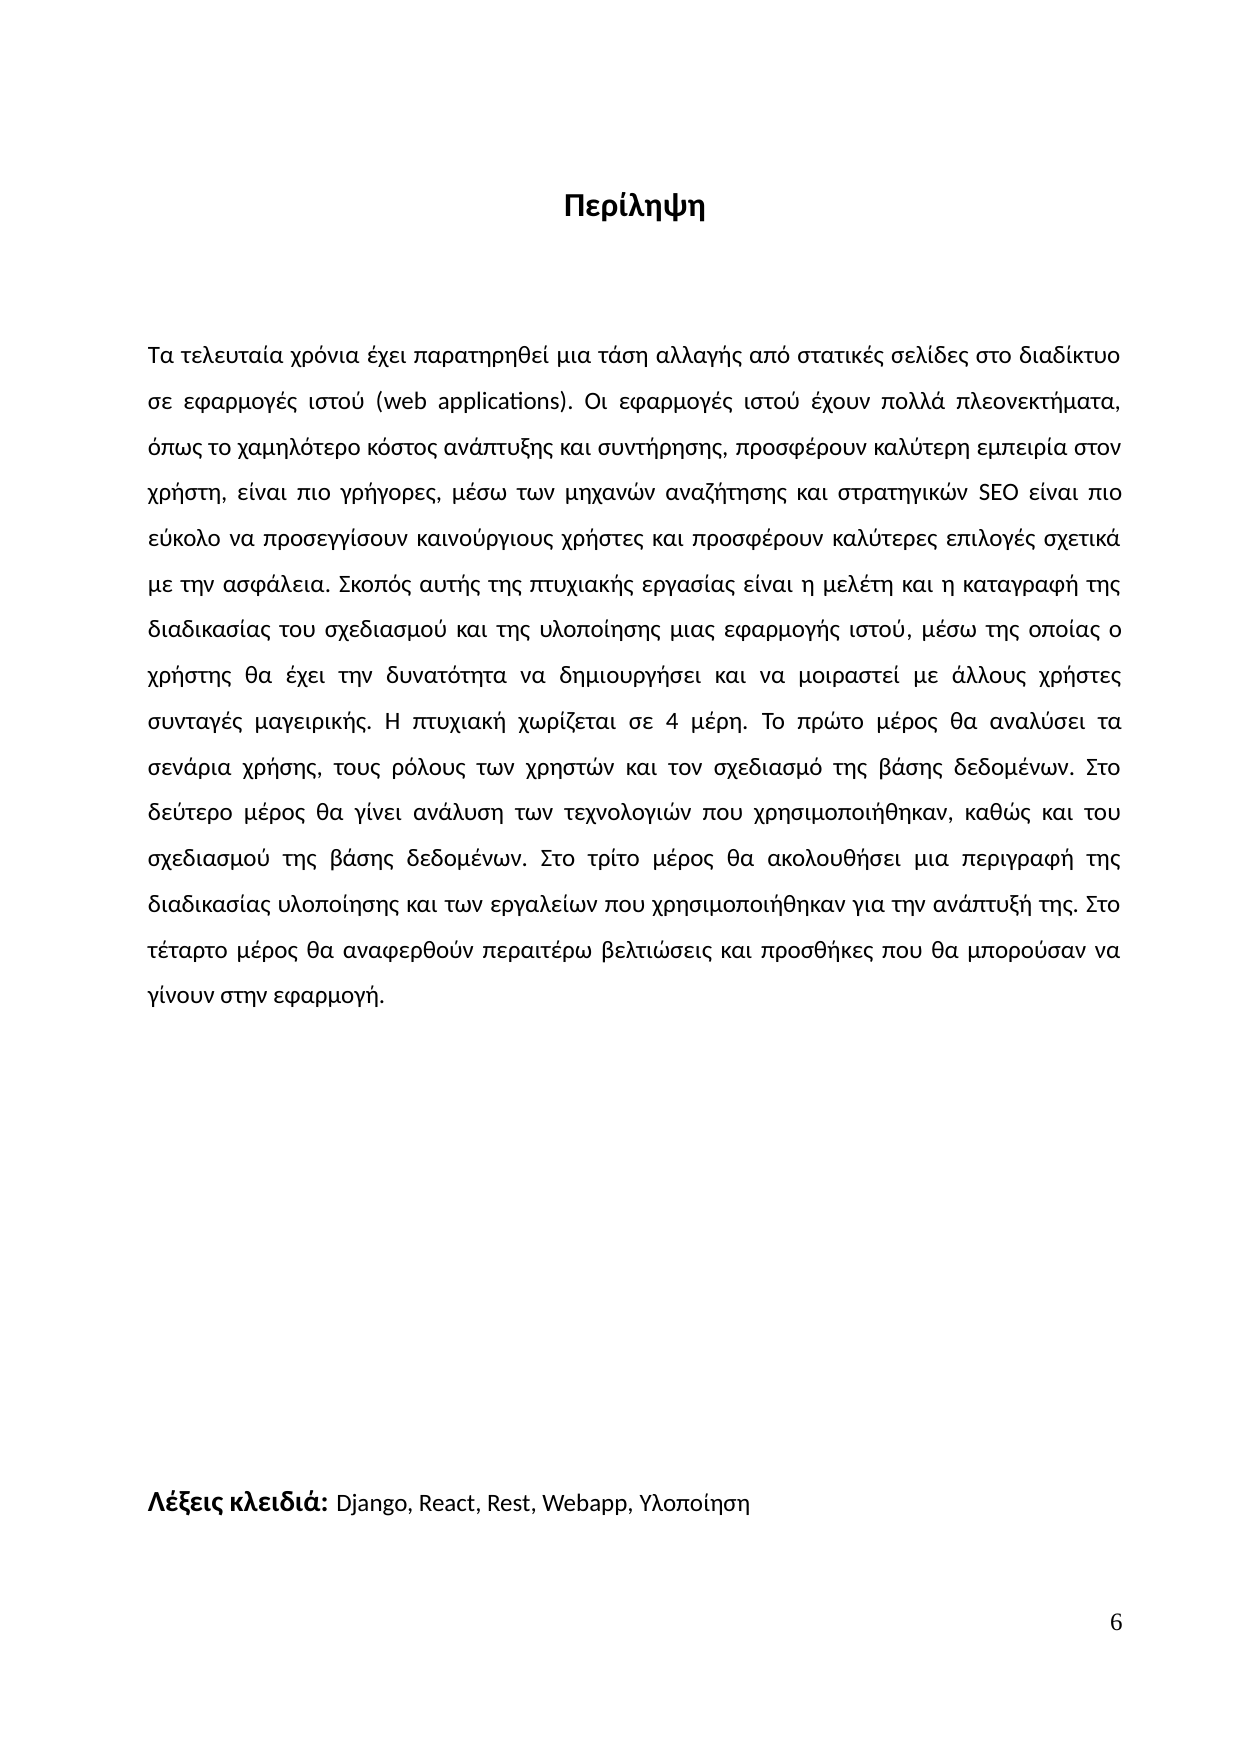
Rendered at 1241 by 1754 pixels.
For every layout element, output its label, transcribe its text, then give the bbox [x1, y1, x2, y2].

subtitle Περίληψη [148, 184, 1122, 225]
text Τα τελευταία χρόνια έχει παρατηρηθεί μια τάση αλλαγής από στατικές σελίδες στο διαδίκτυο σε εφαρμογές ιστού (web applications). Οι εφαρμογές ιστού έχουν πολλά πλεονεκτήματα, όπως το χαμηλότερο κόστος ανάπτυξης και συντήρησης, προσφέρουν καλύτερη εμπειρία στον χρήστη, είναι πιο γρήγορες, μέσω των μηχανών αναζήτησης και στρατηγικών SEO είναι πιο εύκολο να προσεγγίσουν καινούργιους χρήστες και προσφέρουν καλύτερες επιλογές σχετικά με την ασφάλεια. Σκοπός αυτής της πτυχιακής εργασίας είναι η μελέτη και η καταγραφή της διαδικασίας του σχεδιασμού και της υλοποίησης μιας εφαρμογής ιστού, μέσω της οποίας ο χρήστης θα έχει την δυνατότητα να δημιουργήσει και να μοιραστεί με άλλους χρήστες συνταγές μαγειρικής. Η πτυχιακή χωρίζεται σε 4 μέρη. To πρώτο μέρος θα αναλύσει τα σενάρια χρήσης, τους ρόλους των χρηστών και τον σχεδιασμό της βάσης δεδομένων. Στο δεύτερο μέρος θα γίνει ανάλυση των τεχνολογιών που χρησιμοποιήθηκαν, καθώς και του σχεδιασμού της βάσης δεδομένων. Στο τρίτο μέρος θα ακολουθήσει μια περιγραφή της διαδικασίας υλοποίησης και των εργαλείων που χρησιμοποιήθηκαν για την ανάπτυξή της. Στο τέταρτο μέρος θα αναφερθούν περαιτέρω βελτιώσεις και προσθήκες που θα μπορούσαν να γίνουν στην εφαρμογή. [148, 339, 1122, 1010]
text Λέξεις κλειδιά: Django, React, Rest, Webapp, Υλοποίηση [148, 1479, 1122, 1519]
